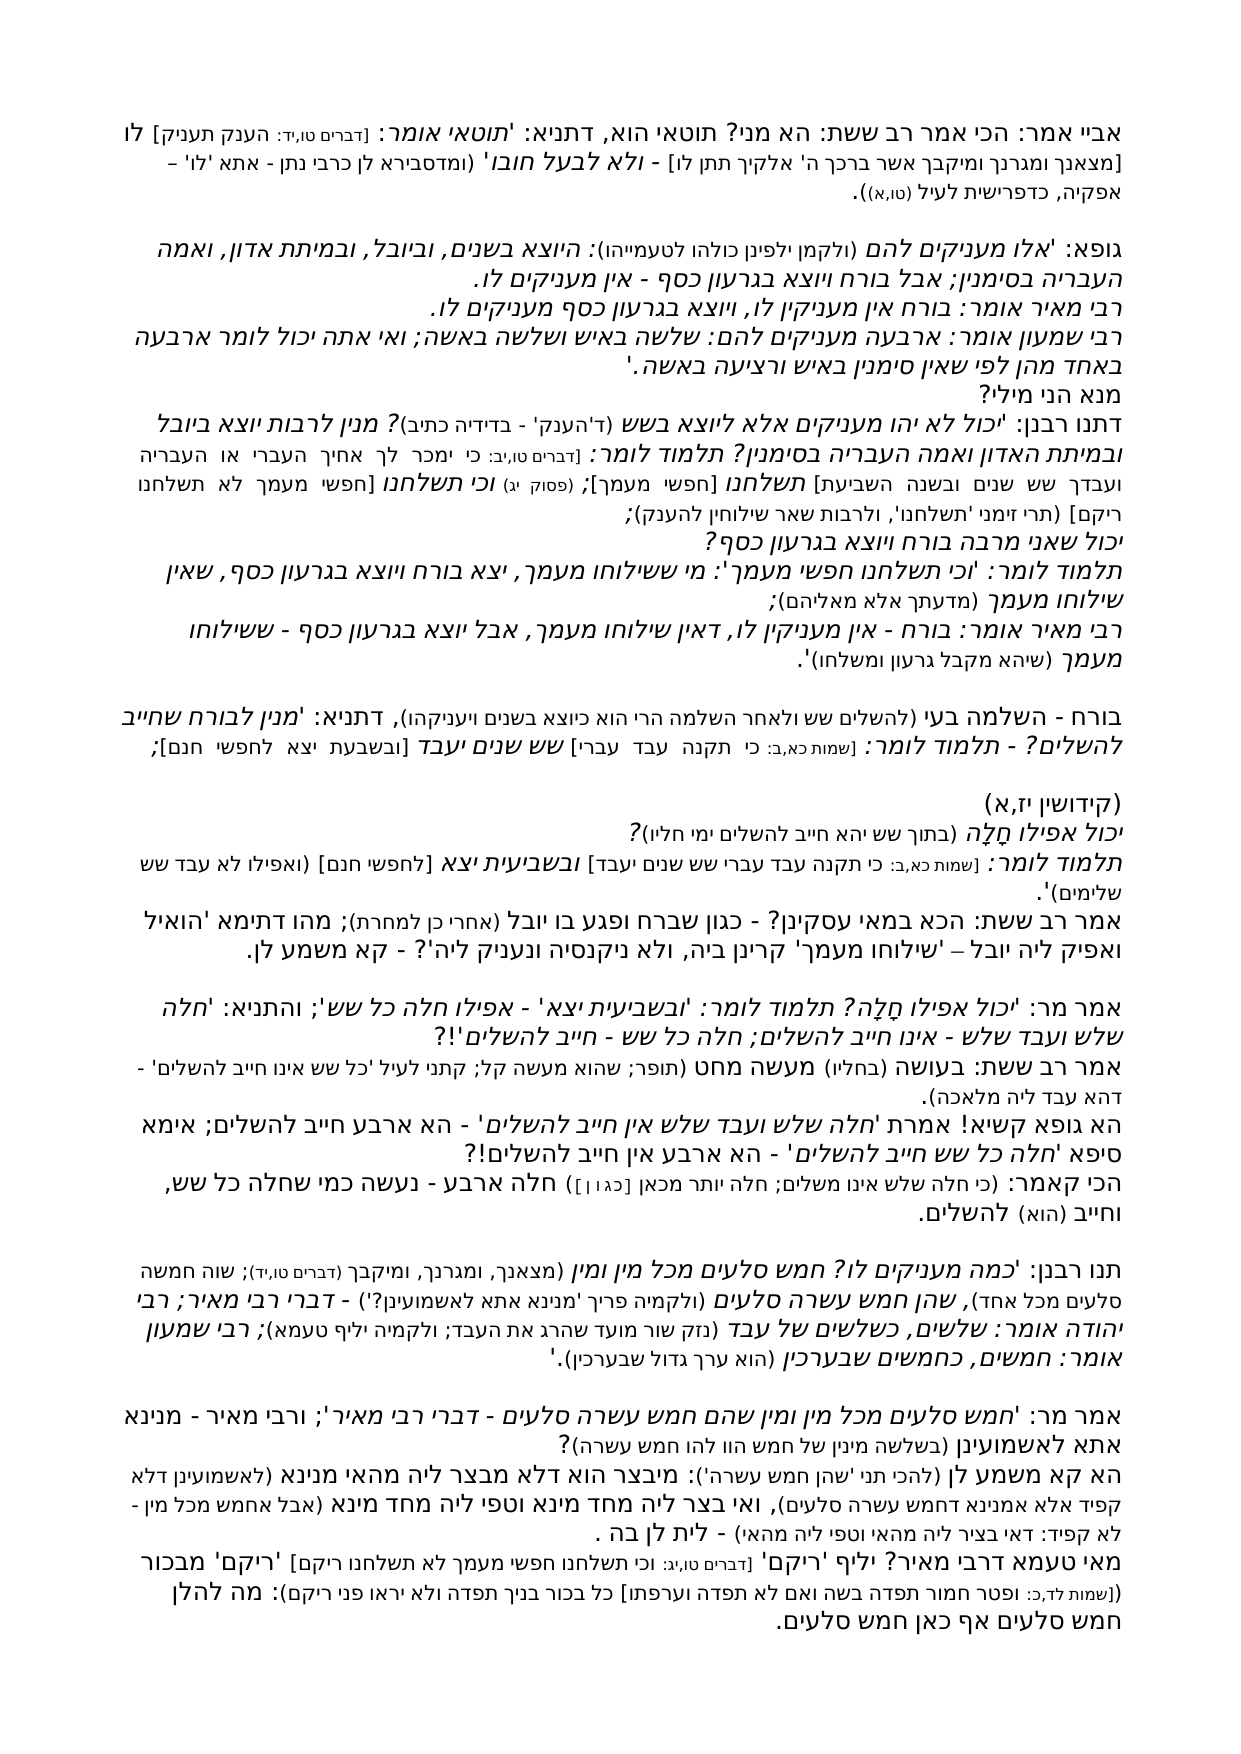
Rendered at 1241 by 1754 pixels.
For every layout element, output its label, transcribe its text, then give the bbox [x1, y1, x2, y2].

text יכול שאני מרבה בורח ויוצא בגרעון כסף? [118, 527, 1122, 556]
text הכי קאמר: (כי חלה שלש אינו משלים; חלה יותר מכאן [כגון]) חלה ארבע - נעשה כמי שחלה כל שש, וחייב (הוא) להשלים. [118, 1168, 1122, 1227]
text אמר רב ששת: בעושה (בחליו) מעשה מחט (תופר; שהוא מעשה קל; קתני לעיל 'כל שש אינו חייב להשלים' - דהא עבד ליה מלאכה). [118, 1052, 1122, 1110]
text רבי שמעון אומר: ארבעה מעניקים להם: שלשה באיש ושלשה באשה; ואי אתה יכול לומר ארבעה באחד מהן לפי שאין סימנין באיש ורציעה באשה.' [118, 322, 1122, 381]
text הא קא משמע לן (להכי תני 'שהן חמש עשרה'): מיבצר הוא דלא מבצר ליה מהאי מנינא (לאשמועינן דלא קפיד אלא אמנינא דחמש עשרה סלעים), ואי בצר ליה מחד מינא וטפי ליה מחד מינא (אבל אחמש מכל מין - לא קפיד: דאי בציר ליה מהאי וטפי ליה מהאי) - לית לן בה . [118, 1460, 1122, 1548]
text אמר רב ששת: הכא במאי עסקינן? - כגון שברח ופגע בו יובל (אחרי כן למחרת); מהו דתימא 'הואיל ואפיק ליה יובל – 'שילוחו מעמך' קרינן ביה, ולא ניקנסיה ונעניק ליה'? - קא משמע לן. [118, 906, 1122, 964]
text מאי טעמא דרבי מאיר? יליף 'ריקם' [דברים טו,יג: וכי תשלחנו חפשי מעמך לא תשלחנו ריקם] 'ריקם' מבכור ([שמות לד,כ: ופטר חמור תפדה בשה ואם לא תפדה וערפתו] כל בכור בניך תפדה ולא יראו פני ריקם): מה להלן חמש סלעים אף כאן חמש סלעים. [118, 1548, 1122, 1635]
text בורח - השלמה בעי (להשלים שש ולאחר השלמה הרי הוא כיוצא בשנים ויעניקהו), דתניא: 'מנין לבורח שחייב להשלים? - תלמוד לומר: [שמות כא,ב: כי תקנה עבד עברי] שש שנים יעבד [ובשבעת יצא לחפשי חנם]; [118, 702, 1122, 761]
text תלמוד לומר: [שמות כא,ב: כי תקנה עבד עברי שש שנים יעבד] ובשביעית יצא [לחפשי חנם] (ואפילו לא עבד שש שלימים)'. [118, 848, 1122, 906]
text מנא הני מילי? [118, 381, 1122, 410]
text רבי מאיר אומר: בורח אין מעניקין לו, ויוצא בגרעון כסף מעניקים לו. [118, 293, 1122, 322]
text גופא: 'אלו מעניקים להם (ולקמן ילפינן כולהו לטעמייהו): היוצא בשנים, וביובל, ובמיתת אדון, ואמה העבריה בסימנין; אבל בורח ויוצא בגרעון כסף - אין מעניקים לו. [118, 234, 1122, 293]
text (קידושין יז,א) [118, 789, 1122, 819]
text רבי מאיר אומר: בורח - אין מעניקין לו, דאין שילוחו מעמך, אבל יוצא בגרעון כסף - ששילוחו מעמך (שיהא מקבל גרעון ומשלחו)'. [118, 615, 1122, 673]
text הא גופא קשיא! אמרת 'חלה שלש ועבד שלש אין חייב להשלים' - הא ארבע חייב להשלים; אימא סיפא 'חלה כל שש חייב להשלים' - הא ארבע אין חייב להשלים!? [118, 1110, 1122, 1168]
text אמר מר: 'חמש סלעים מכל מין ומין שהם חמש עשרה סלעים - דברי רבי מאיר'; ורבי מאיר - מנינא אתא לאשמועינן (בשלשה מינין של חמש הוו להו חמש עשרה)? [118, 1401, 1122, 1460]
text אביי אמר: הכי אמר רב ששת: הא מני? תוטאי הוא, דתניא: 'תוטאי אומר: [דברים טו,יד: הענק תעניק] לו [מצאנך ומגרנך ומיקבך אשר ברכך ה' אלקיך תתן לו] - ולא לבעל חובו' (ומדסבירא לן כרבי נתן - אתא 'לו' – אפקיה, כדפרישית לעיל (טו,א)). [118, 118, 1122, 206]
text דתנו רבנן: 'יכול לא יהו מעניקים אלא ליוצא בשש (ד'הענק' - בדידיה כתיב)? מנין לרבות יוצא ביובל ובמיתת האדון ואמה העבריה בסימנין? תלמוד לומר: [דברים טו,יב: כי ימכר לך אחיך העברי או העבריה ועבדך שש שנים ובשנה השביעת] תשלחנו [חפשי מעמך]; (פסוק יג) וכי תשלחנו [חפשי מעמך לא תשלחנו ריקם] (תרי זימני 'תשלחנו', ולרבות שאר שילוחין להענק); [118, 410, 1122, 527]
text יכול אפילו חָלָה (בתוך שש יהא חייב להשלים ימי חליו)? [118, 819, 1122, 848]
text תנו רבנן: 'כמה מעניקים לו? חמש סלעים מכל מין ומין (מצאנך, ומגרנך, ומיקבך (דברים טו,יד); שוה חמשה סלעים מכל אחד), שהן חמש עשרה סלעים (ולקמיה פריך 'מנינא אתא לאשמועינן?') - דברי רבי מאיר; רבי יהודה אומר: שלשים, כשלשים של עבד (נזק שור מועד שהרג את העבד; ולקמיה יליף טעמא); רבי שמעון אומר: חמשים, כחמשים שבערכין (הוא ערך גדול שבערכין).' [118, 1256, 1122, 1373]
text אמר מר: 'יכול אפילו חָלָה? תלמוד לומר: 'ובשביעית יצא' - אפילו חלה כל שש'; והתניא: 'חלה שלש ועבד שלש - אינו חייב להשלים; חלה כל שש - חייב להשלים'!? [118, 993, 1122, 1052]
text תלמוד לומר: 'וכי תשלחנו חפשי מעמך': מי ששילוחו מעמך, יצא בורח ויוצא בגרעון כסף, שאין שילוחו מעמך (מדעתך אלא מאליהם); [118, 556, 1122, 615]
